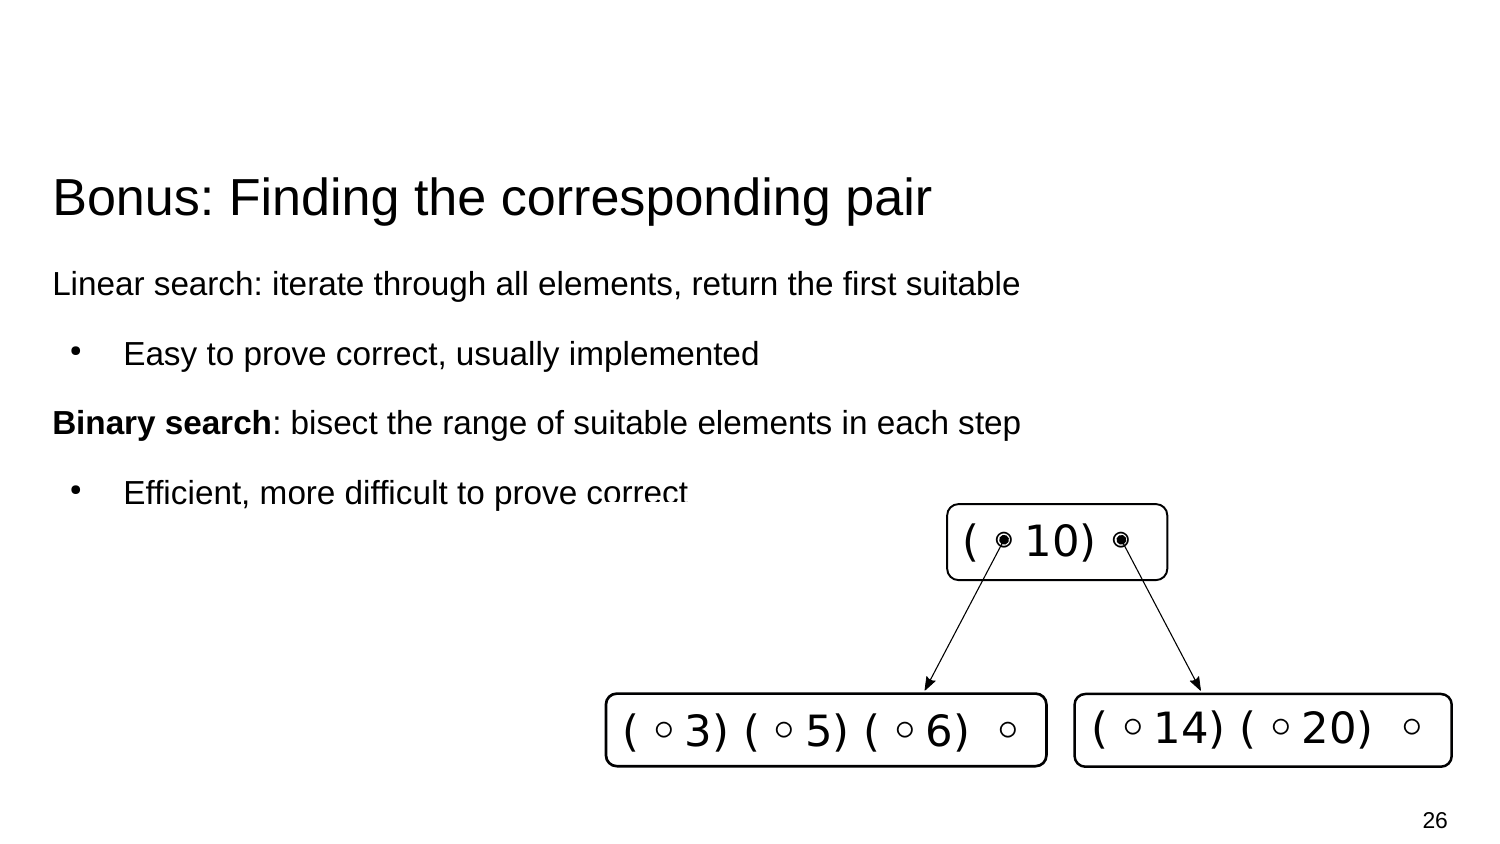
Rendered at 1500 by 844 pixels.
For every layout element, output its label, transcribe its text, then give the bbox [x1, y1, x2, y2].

picture [603, 501, 1500, 768]
title Bonus: Finding the corresponding pair [52, 159, 1449, 227]
list Linear search: iterate through all elements, return the first suitable Easy to prove correct, usually implemented Binary search: bisect the range of suitable elements in each step Efficient, more difficult to prove correct [52, 262, 1449, 771]
